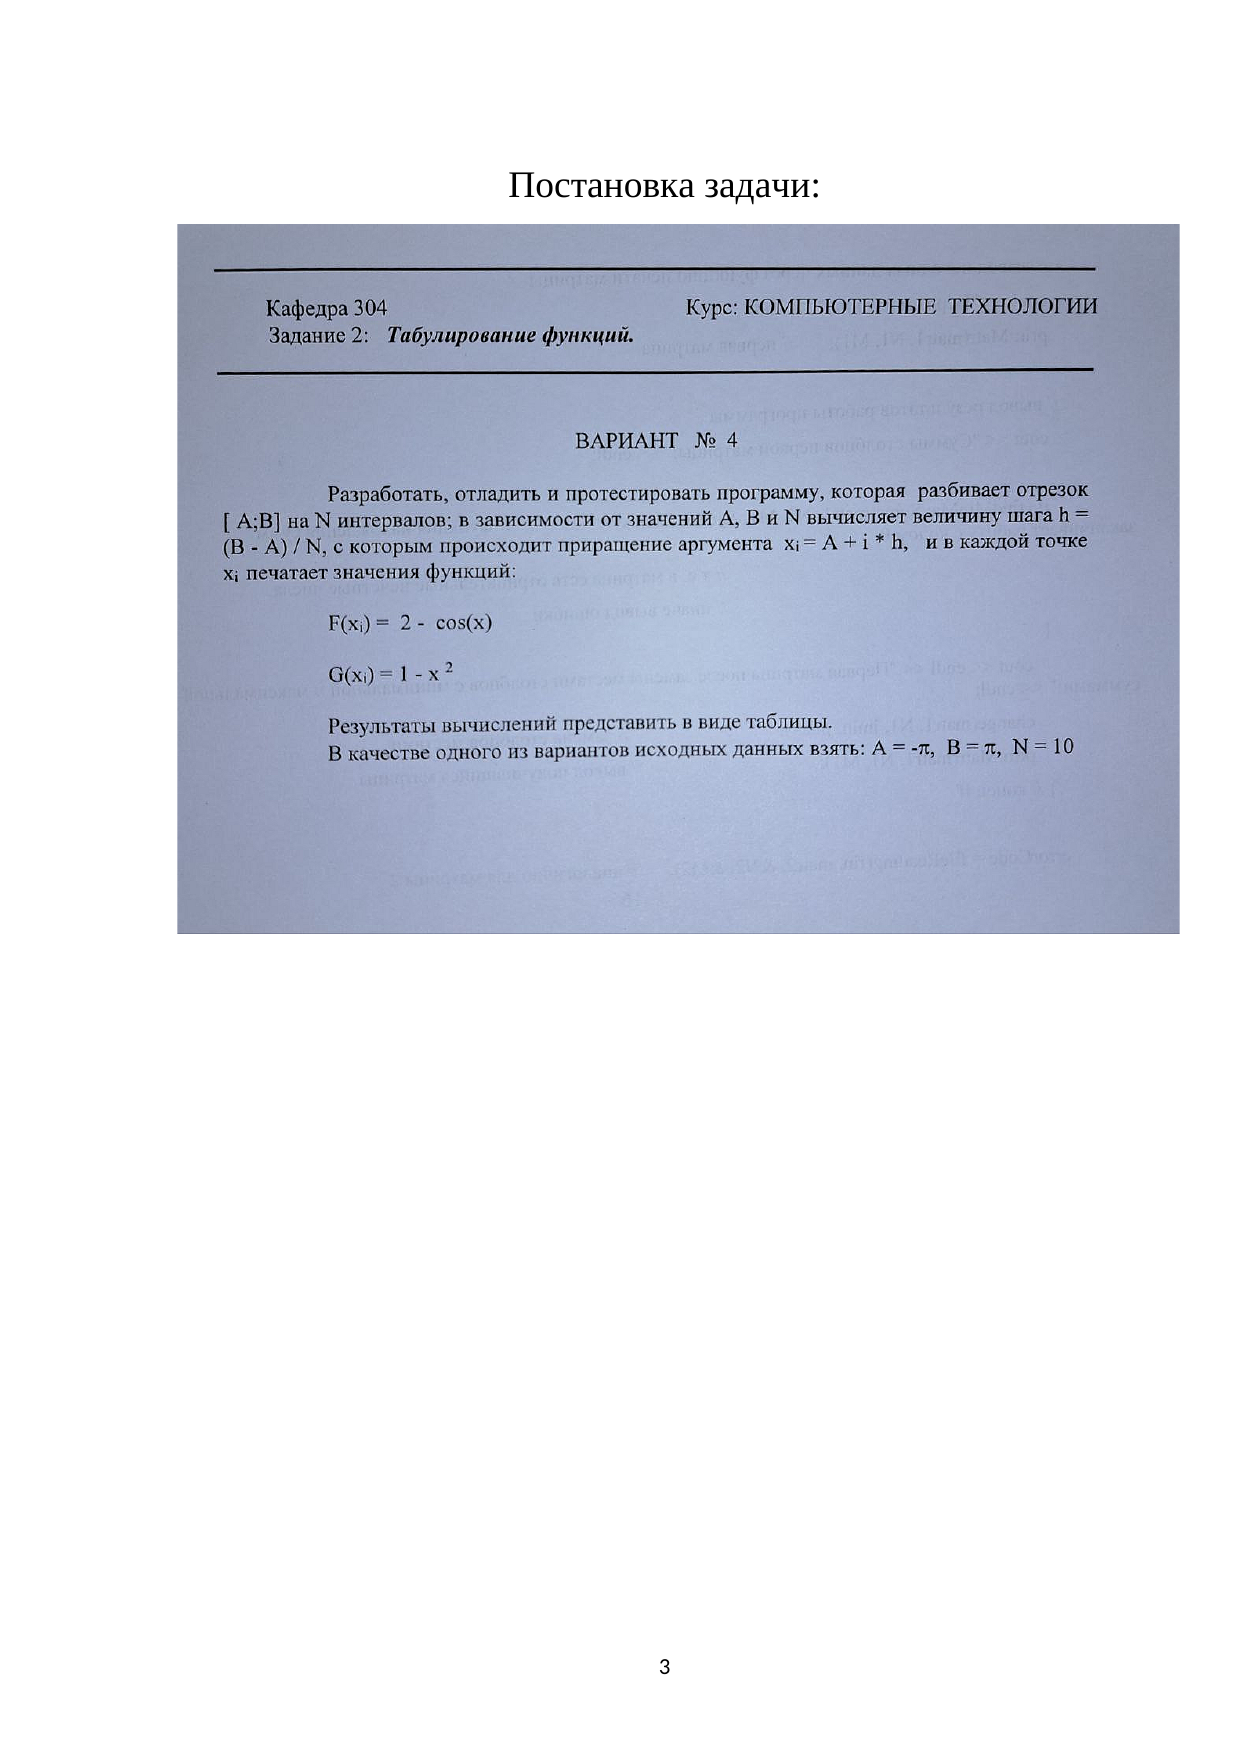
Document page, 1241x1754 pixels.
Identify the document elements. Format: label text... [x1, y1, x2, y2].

text Постановка задачи: [177, 162, 1152, 206]
picture [177, 224, 1180, 934]
